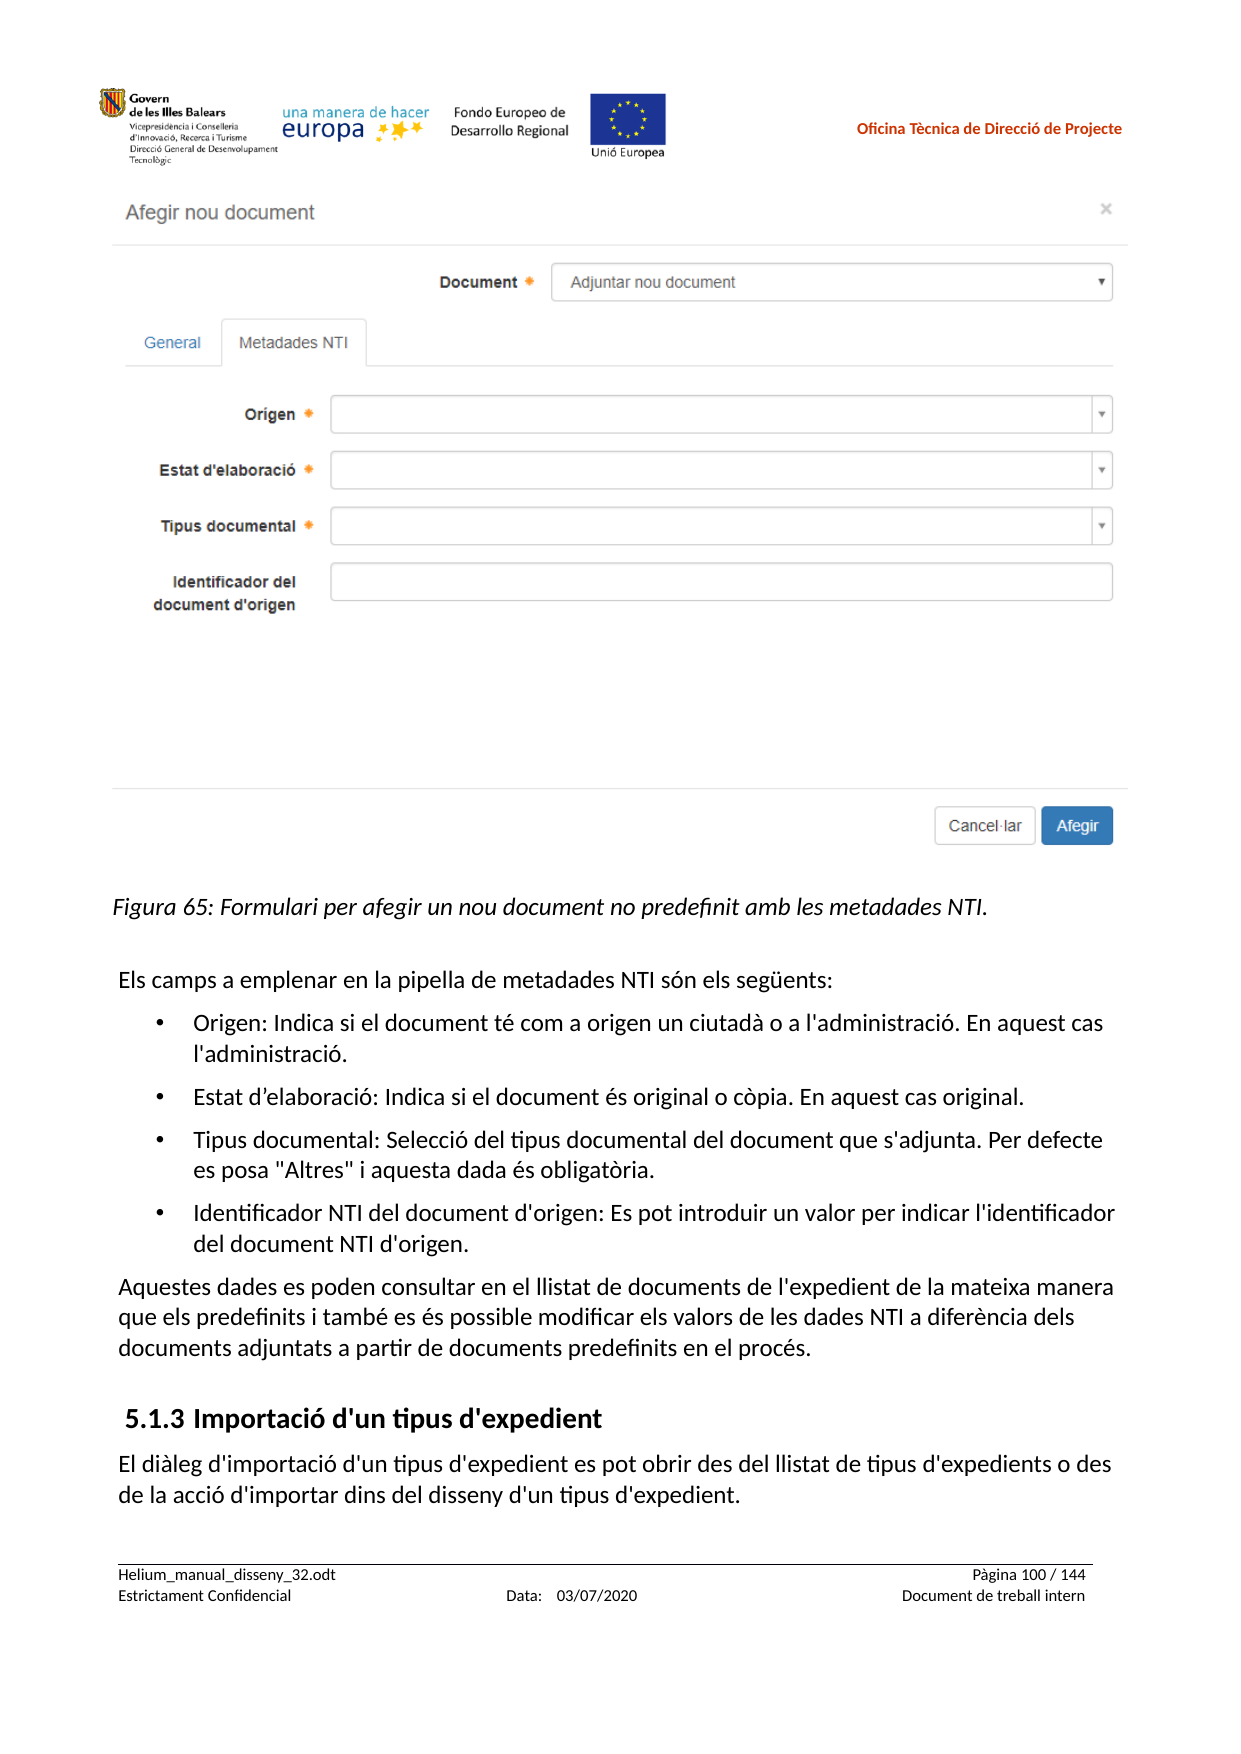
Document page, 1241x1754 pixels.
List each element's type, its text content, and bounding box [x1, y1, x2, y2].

picture [112, 191, 1128, 861]
subtitle Importació d'un tipus d'expedient [118, 1400, 1122, 1436]
text Aquestes dades es poden consultar en el llistat de documents de l'expedient de la mateixa manera que els predefinits i també es és possible modificar els valors de les dades NTI a diferència dels documents adjuntats a partir de documents predefinits en el procés. [118, 1271, 1122, 1363]
text Figura 65: Formulari per afegir un nou document no predefinit amb les metadades NTI. [112, 861, 1128, 921]
list Estat d’elaboració: Indica si el document és original o còpia. En aquest cas original. [156, 1081, 1122, 1111]
text El diàleg d'importació d'un tipus d'expedient es pot obrir des del llistat de tipus d'expedients o des de la acció d'importar dins del disseny d'un tipus d'expedient. [118, 1448, 1122, 1509]
list Identificador NTI del document d'origen: Es pot introduir un valor per indicar l'identificador del document NTI d'origen. [156, 1197, 1122, 1258]
picture [99, 87, 668, 166]
list Tipus documental: Selecció del tipus documental del document que s'adjunta. Per defecte es posa "Altres" i aquesta dada és obligatòria. [156, 1124, 1122, 1185]
list Origen: Indica si el document té com a origen un ciutadà o a l'administració. En aquest cas l'administració. [156, 1007, 1122, 1068]
text Els camps a emplenar en la pipella de metadades NTI són els següents: [118, 964, 1122, 995]
